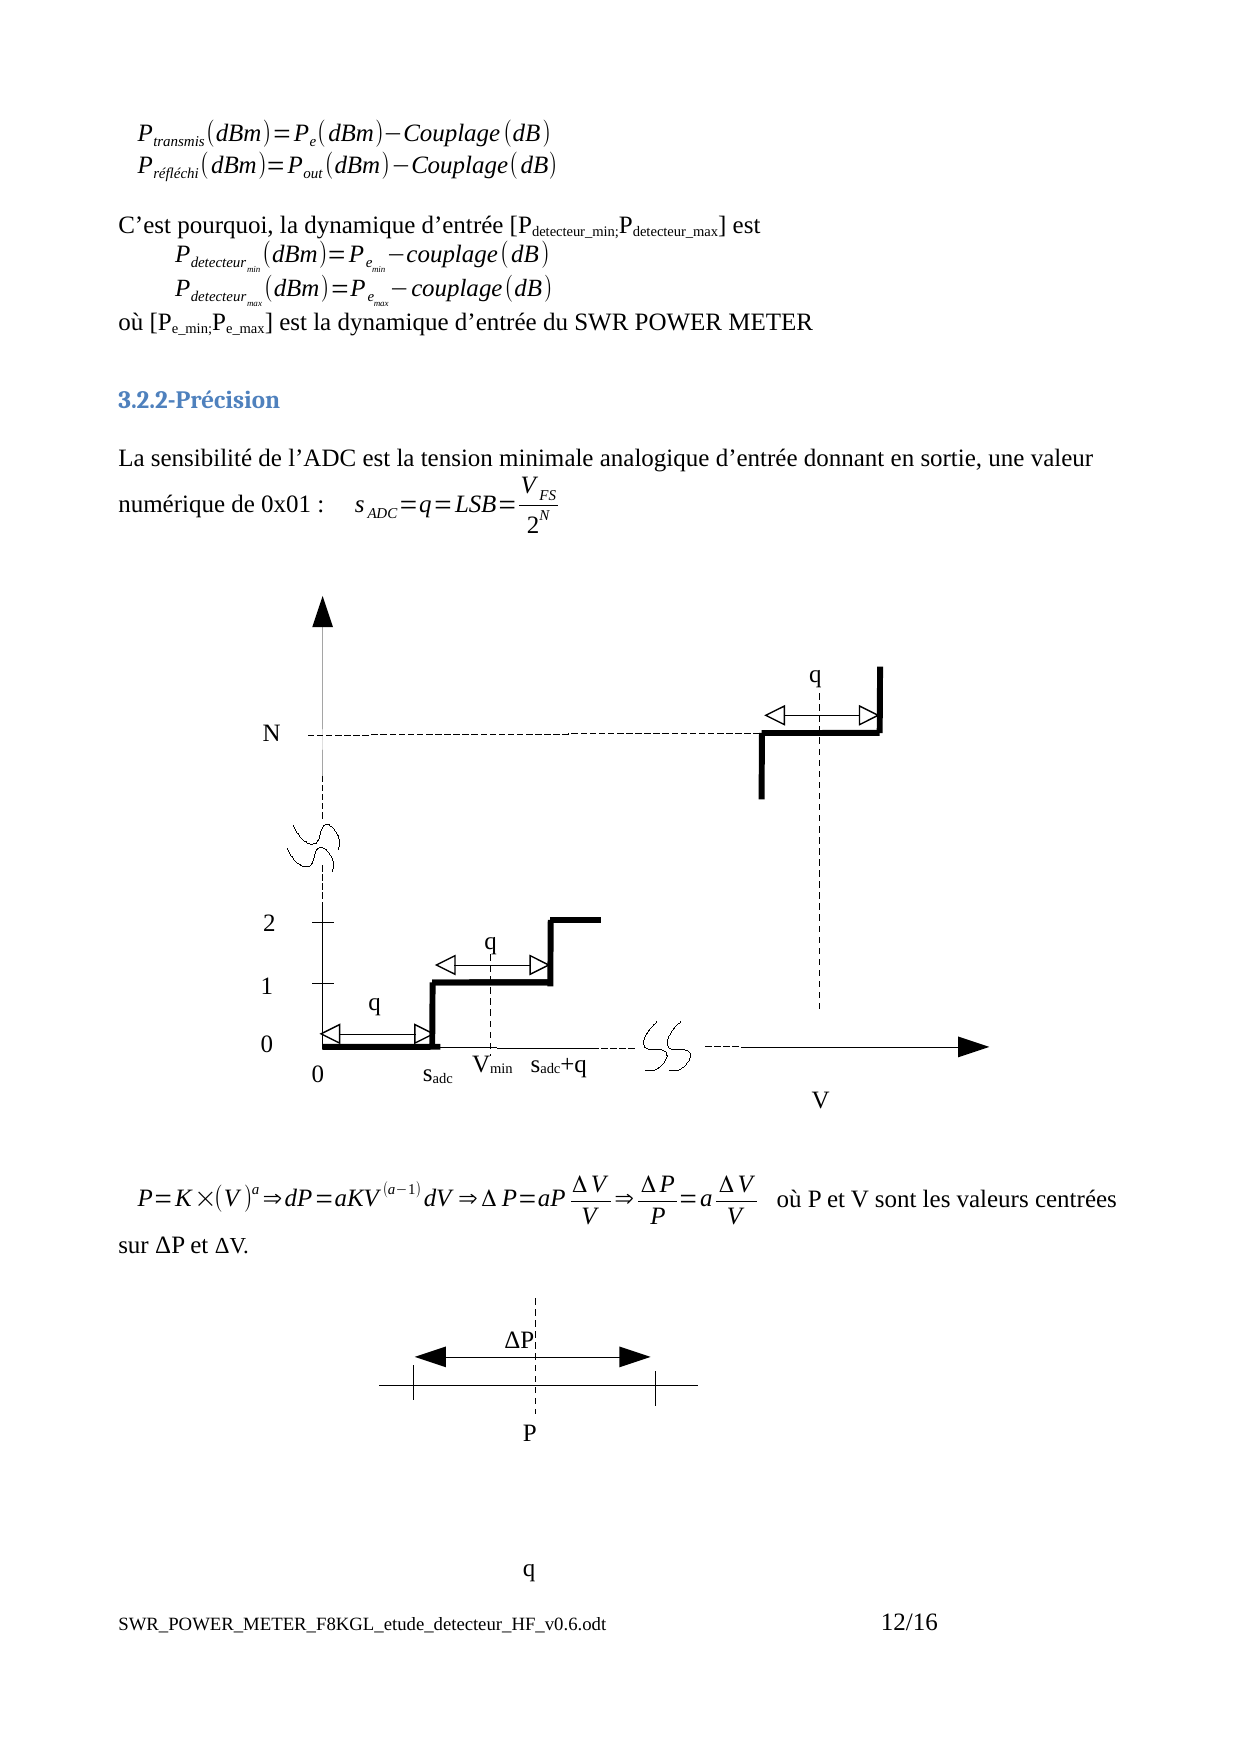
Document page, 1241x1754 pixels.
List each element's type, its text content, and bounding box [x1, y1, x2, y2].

subtitle 3.2.2-Précision [118, 386, 1122, 414]
text où [Pe_min;Pe_max] est la dynamique d’entrée du SWR POWER METER [118, 307, 1122, 336]
text La sensibilité de l’ADC est la tension minimale analogique d’entrée donnant en sortie, une valeur numérique de 0x01 : [118, 443, 1122, 538]
text où P et V sont les valeurs centrées sur ΔP et ΔV. [118, 1171, 1122, 1259]
text C’est pourquoi, la dynamique d’entrée [Pdetecteur_min;Pdetecteur_max] est [118, 211, 1122, 239]
